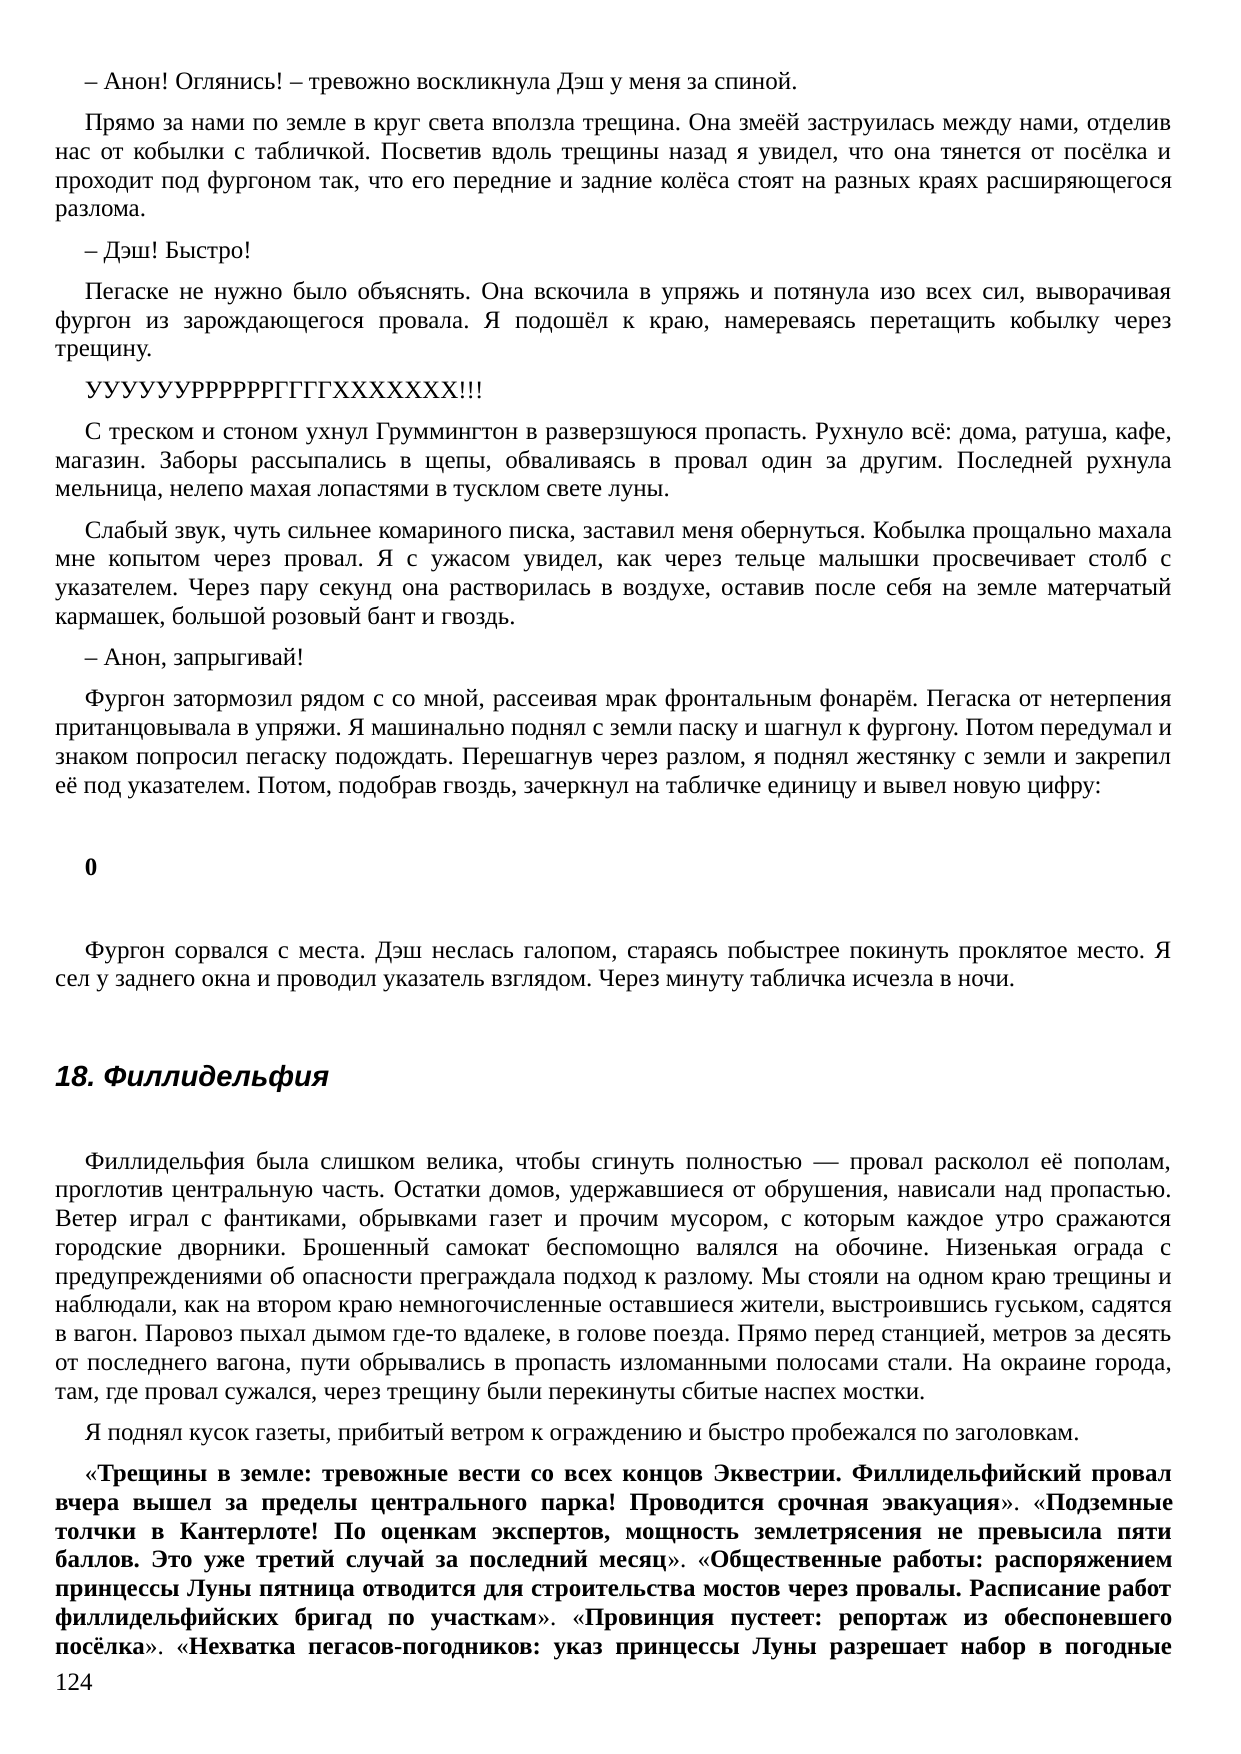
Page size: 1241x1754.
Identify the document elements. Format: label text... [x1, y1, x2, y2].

text УУУУУУРРРРРРГГГГХХХХХХХ!!! [55, 375, 1173, 403]
text – Анон, запрыгивай! [55, 642, 1173, 671]
text Пегаске не нужно было объяснять. Она вскочила в упряжь и потянула изо всех сил, выворачивая фургон из зарождающегося провала. Я подошёл к краю, намереваясь перетащить кобылку через трещину. [55, 276, 1173, 362]
text «Трещины в земле: тревожные вести со всех концов Эквестрии. Филлидельфийский провал вчера вышел за пределы центрального парка! Проводится срочная эвакуация». «Подземные толчки в Кантерлоте! По оценкам экспертов, мощность землетрясения не превысила пяти баллов. Это уже третий случай за последний месяц». «Общественные работы: распоряжением принцессы Луны пятница отводится для строительства мостов через провалы. Расписание работ филлидельфийских бригад по участкам». «Провинция пустеет: репортаж из обеспоневшего посёлка». «Нехватка пегасов-погодников: указ принцессы Луны разрешает набор в погодные [55, 1458, 1173, 1659]
subtitle 18. Филлидельфия [55, 1058, 1173, 1092]
text С треском и стоном ухнул Груммингтон в разверзшуюся пропасть. Рухнуло всё: дома, ратуша, кафе, магазин. Заборы рассыпались в щепы, обваливаясь в провал один за другим. Последней рухнула мельница, нелепо махая лопастями в тусклом свете луны. [55, 416, 1173, 502]
text Слабый звук, чуть сильнее комариного писка, заставил меня обернуться. Кобылка прощально махала мне копытом через провал. Я с ужасом увидел, как через тельце малышки просвечивает столб с указателем. Через пару секунд она растворилась в воздухе, оставив после себя на земле матерчатый кармашек, большой розовый бант и гвоздь. [55, 515, 1173, 630]
text Фургон сорвался с места. Дэш неслась галопом, стараясь побыстрее покинуть проклятое место. Я сел у заднего окна и проводил указатель взглядом. Через минуту табличка исчезла в ночи. [55, 935, 1173, 992]
text 0 [55, 852, 1173, 881]
text Филлидельфия была слишком велика, чтобы сгинуть полностью — провал расколол её пополам, проглотив центральную часть. Остатки домов, удержавшиеся от обрушения, нависали над пропастью. Ветер играл с фантиками, обрывками газет и прочим мусором, с которым каждое утро сражаются городские дворники. Брошенный самокат беспомощно валялся на обочине. Низенькая ограда с предупреждениями об опасности преграждала подход к разлому. Мы стояли на одном краю трещины и наблюдали, как на втором краю немногочисленные оставшиеся жители, выстроившись гуськом, садятся в вагон. Паровоз пыхал дымом где-то вдалеке, в голове поезда. Прямо перед станцией, метров за десять от последнего вагона, пути обрывались в пропасть изломанными полосами стали. На окраине города, там, где провал сужался, через трещину были перекинуты сбитые наспех мостки. [55, 1146, 1173, 1404]
text – Дэш! Быстро! [55, 235, 1173, 263]
text Я поднял кусок газеты, прибитый ветром к ограждению и быстро пробежался по заголовкам. [55, 1417, 1173, 1446]
text Фургон затормозил рядом с со мной, рассеивая мрак фронтальным фонарём. Пегаска от нетерпения пританцовывала в упряжи. Я машинально поднял с земли паску и шагнул к фургону. Потом передумал и знаком попросил пегаску подождать. Перешагнув через разлом, я поднял жестянку с земли и закрепил её под указателем. Потом, подобрав гвоздь, зачеркнул на табличке единицу и вывел новую цифру: [55, 683, 1173, 798]
text Прямо за нами по земле в круг света вползла трещина. Она змеёй заструилась между нами, отделив нас от кобылки с табличкой. Посветив вдоль трещины назад я увидел, что она тянется от посёлка и проходит под фургоном так, что его передние и задние колёса стоят на разных краях расширяющегося разлома. [55, 107, 1173, 222]
text – Анон! Оглянись! – тревожно воскликнула Дэш у меня за спиной. [55, 66, 1173, 95]
